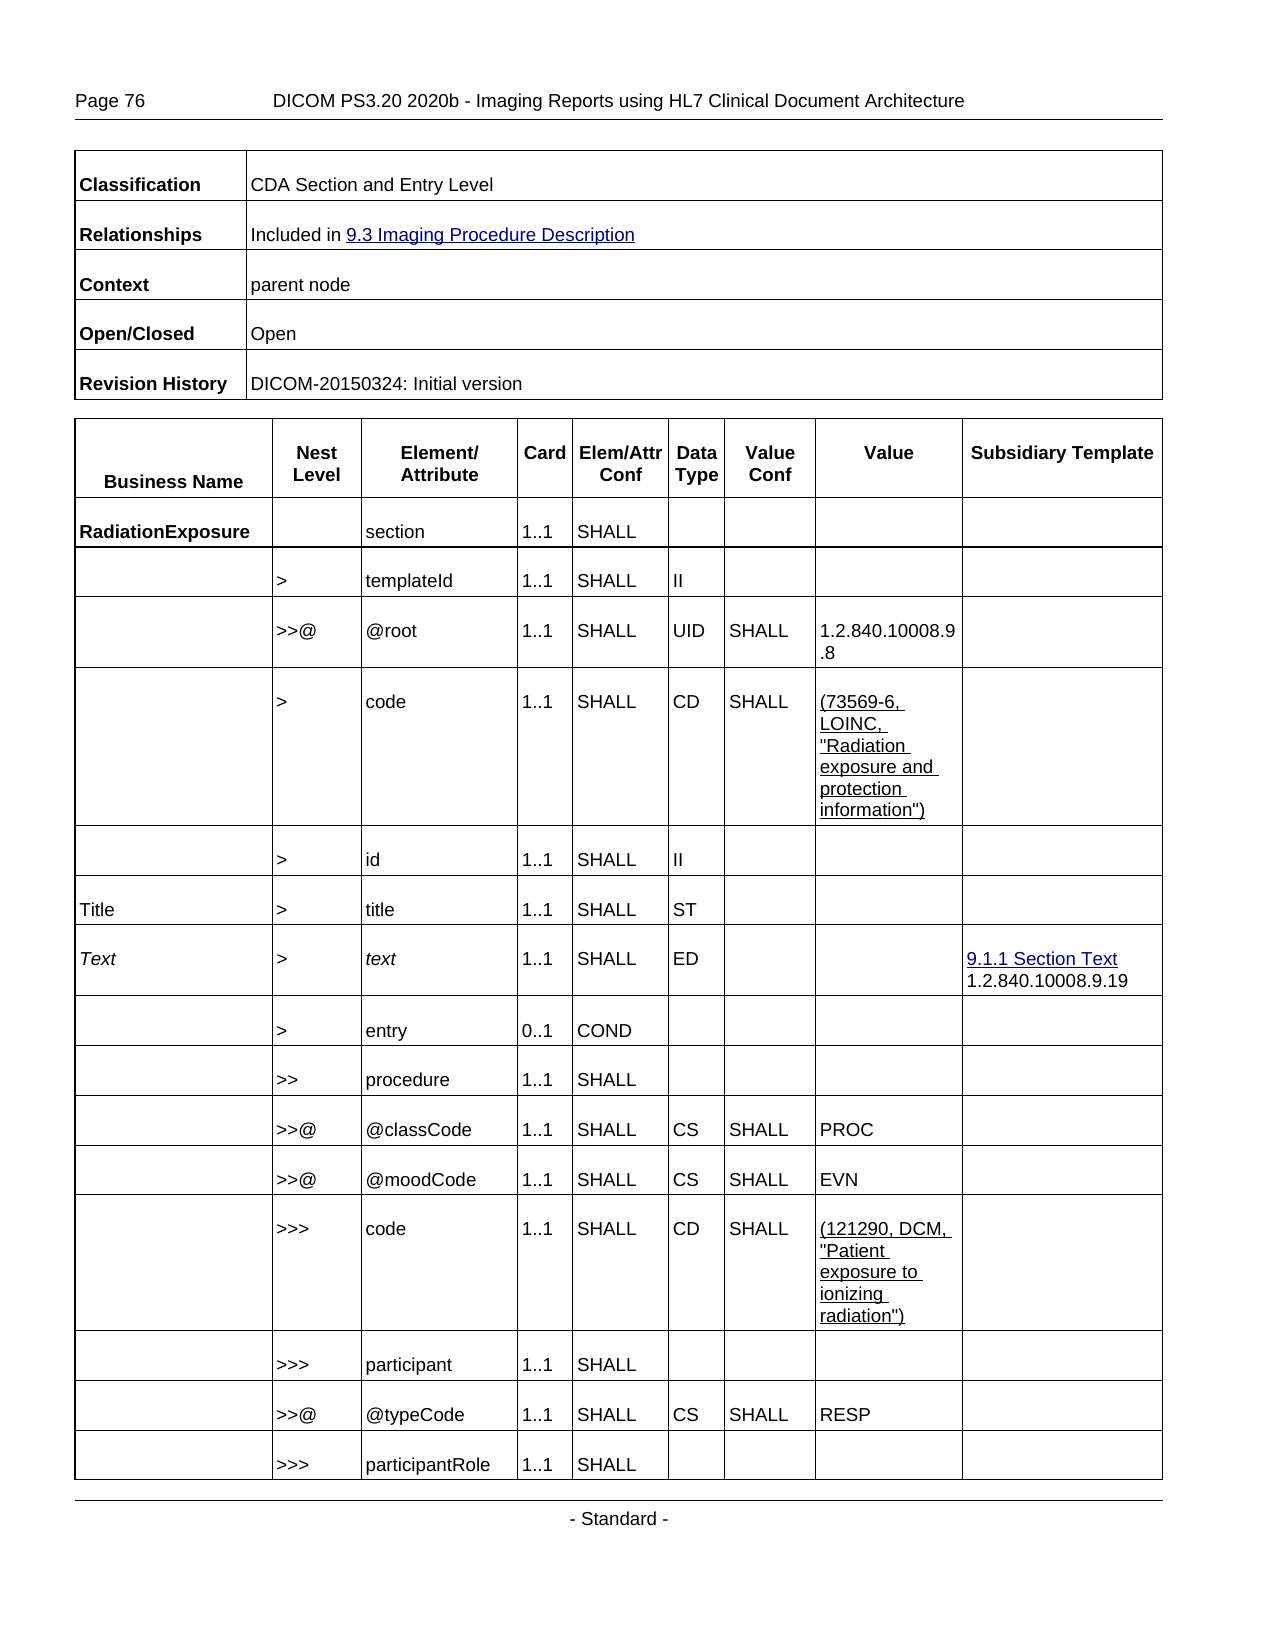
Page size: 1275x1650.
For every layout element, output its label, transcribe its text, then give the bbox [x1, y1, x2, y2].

table_cell [963, 1096, 1162, 1144]
table_cell [76, 597, 272, 667]
table_cell ED [669, 925, 724, 995]
table_cell II [669, 826, 724, 874]
table_cell [76, 1331, 272, 1380]
table_cell [76, 1195, 272, 1330]
table_cell Open [247, 300, 1162, 349]
table_cell @root [362, 597, 517, 667]
table_cell [76, 996, 272, 1045]
table_cell SHALL [573, 1195, 668, 1330]
table_cell 1..1 [518, 1331, 572, 1380]
table_cell [816, 1331, 962, 1380]
table_cell code [362, 668, 517, 825]
table_cell [963, 597, 1162, 667]
table_cell CS [669, 1381, 724, 1429]
table_cell PROC [816, 1096, 962, 1144]
table_cell [273, 498, 361, 546]
table_cell II [669, 548, 724, 596]
table_cell 1..1 [518, 876, 572, 924]
table_cell 1..1 [518, 548, 572, 596]
table_cell [816, 1431, 962, 1479]
table_cell >>> [273, 1195, 361, 1330]
table_cell 1..1 [518, 1195, 572, 1330]
table_cell CD [669, 668, 724, 825]
table_cell [669, 498, 724, 546]
table_cell [816, 996, 962, 1045]
table_cell [725, 996, 815, 1045]
table_cell 1..1 [518, 1431, 572, 1479]
table_cell code [362, 1195, 517, 1330]
table_cell >>> [273, 1331, 361, 1380]
table_cell [816, 925, 962, 995]
table_cell text [362, 925, 517, 995]
table_cell 1..1 [518, 1046, 572, 1095]
table_cell SHALL [725, 1146, 815, 1194]
table_cell @moodCode [362, 1146, 517, 1194]
table_cell SHALL [573, 1331, 668, 1380]
table_cell > [273, 876, 361, 924]
table_cell id [362, 826, 517, 874]
table_cell 1..1 [518, 1096, 572, 1144]
table_cell 1..1 [518, 498, 572, 546]
table_cell DICOM-20150324: Initial version [247, 350, 1162, 398]
table_header Subsidiary Template [963, 419, 1162, 497]
table_cell [76, 826, 272, 874]
table_header Value [816, 419, 962, 497]
table_cell [76, 548, 272, 596]
table_cell [963, 1431, 1162, 1479]
table_cell [76, 1096, 272, 1144]
table_cell [725, 1431, 815, 1479]
table_cell Open/Closed [76, 300, 246, 349]
table_cell Context [76, 250, 246, 299]
table_cell > [273, 668, 361, 825]
table_cell 1..1 [518, 597, 572, 667]
table_cell entry [362, 996, 517, 1045]
table_header Card [518, 419, 572, 497]
table_cell SHALL [725, 1195, 815, 1330]
table_header Nest Level [273, 419, 361, 497]
table_cell [963, 1146, 1162, 1194]
table_cell RESP [816, 1381, 962, 1429]
table_cell CDA Section and Entry Level [247, 151, 1162, 200]
table_cell [816, 548, 962, 596]
table_header Data Type [669, 419, 724, 497]
table_cell Text [76, 925, 272, 995]
table_cell >>> [273, 1431, 361, 1479]
table_cell [963, 1331, 1162, 1380]
table_cell [963, 1381, 1162, 1429]
table_cell 1..1 [518, 1146, 572, 1194]
table_cell [76, 668, 272, 825]
table_cell SHALL [573, 1096, 668, 1144]
table_cell [816, 1046, 962, 1095]
table_cell [669, 1431, 724, 1479]
table_cell [76, 1046, 272, 1095]
table_cell procedure [362, 1046, 517, 1095]
table_cell section [362, 498, 517, 546]
table_cell COND [573, 996, 668, 1045]
table_cell SHALL [573, 597, 668, 667]
table_cell [76, 1381, 272, 1429]
table_cell Radiation​Exposure [76, 498, 272, 546]
table_cell [963, 1046, 1162, 1095]
table_cell > [273, 996, 361, 1045]
table_cell [669, 996, 724, 1045]
table_cell [76, 1146, 272, 1194]
table_cell [725, 876, 815, 924]
table_cell [76, 1431, 272, 1479]
table_cell [963, 876, 1162, 924]
table_cell CS [669, 1096, 724, 1144]
table_header Business Name [76, 419, 272, 497]
table_header Elem/Attr Conf [573, 419, 668, 497]
table_cell [963, 498, 1162, 546]
table_cell SHALL [725, 597, 815, 667]
table_cell 1.2.840.10008.9.8 [816, 597, 962, 667]
table_cell [816, 498, 962, 546]
table_cell Classification [76, 151, 246, 200]
table_cell 1..1 [518, 668, 572, 825]
table_cell SHALL [573, 1381, 668, 1429]
table_cell >>@ [273, 1096, 361, 1144]
table_cell >> [273, 1046, 361, 1095]
table_cell parent node [247, 250, 1162, 299]
table_cell SHALL [573, 1146, 668, 1194]
table_cell [669, 1046, 724, 1095]
table_cell [669, 1331, 724, 1380]
table_cell SHALL [573, 826, 668, 874]
table_cell SHALL [725, 1381, 815, 1429]
table_cell [963, 826, 1162, 874]
table_cell >>@ [273, 1146, 361, 1194]
table_cell ST [669, 876, 724, 924]
table_cell SHALL [573, 876, 668, 924]
table_cell @typeCode [362, 1381, 517, 1429]
table_cell > [273, 548, 361, 596]
table_cell template​Id [362, 548, 517, 596]
table_cell CD [669, 1195, 724, 1330]
table_cell Title [76, 876, 272, 924]
table_cell 1..1 [518, 1381, 572, 1429]
table_cell Included in 9.3 Imaging Procedure Description [247, 201, 1162, 249]
table_cell >>@ [273, 597, 361, 667]
table_cell SHALL [573, 668, 668, 825]
table_cell [963, 996, 1162, 1045]
table_cell SHALL [725, 1096, 815, 1144]
table_cell 1..1 [518, 925, 572, 995]
table_cell [963, 668, 1162, 825]
table_cell [816, 876, 962, 924]
table_cell [725, 1046, 815, 1095]
table_cell SHALL [725, 668, 815, 825]
table_header Value Conf [725, 419, 815, 497]
table_cell [725, 548, 815, 596]
table_cell title [362, 876, 517, 924]
table_cell [725, 1331, 815, 1380]
table_cell CS [669, 1146, 724, 1194]
table_cell [725, 925, 815, 995]
table_cell 1..1 [518, 826, 572, 874]
table_cell SHALL [573, 925, 668, 995]
table_cell SHALL [573, 498, 668, 546]
table_cell > [273, 925, 361, 995]
table_cell 0..1 [518, 996, 572, 1045]
table_cell 9.1.1 Section Text 1.2.840.10008.9.19 [963, 925, 1162, 995]
table_cell [725, 826, 815, 874]
table_cell > [273, 826, 361, 874]
table_cell participant [362, 1331, 517, 1380]
table_cell SHALL [573, 1431, 668, 1479]
table_cell participant​Role [362, 1431, 517, 1479]
table_cell Revision History [76, 350, 246, 398]
table_cell @classCode [362, 1096, 517, 1144]
table_cell (121290, DCM, "Patient exposure to ionizing radiation") [816, 1195, 962, 1330]
table_cell (73569-6, LOINC, "Radiation exposure and protection information") [816, 668, 962, 825]
table_cell EVN [816, 1146, 962, 1194]
table_header Element/​Attribute [362, 419, 517, 497]
table_cell >>@ [273, 1381, 361, 1429]
table_cell [963, 548, 1162, 596]
table_cell [816, 826, 962, 874]
table_cell [725, 498, 815, 546]
table_cell SHALL [573, 548, 668, 596]
table_cell [963, 1195, 1162, 1330]
table_cell UID [669, 597, 724, 667]
table_cell Relationships [76, 201, 246, 249]
table_cell SHALL [573, 1046, 668, 1095]
